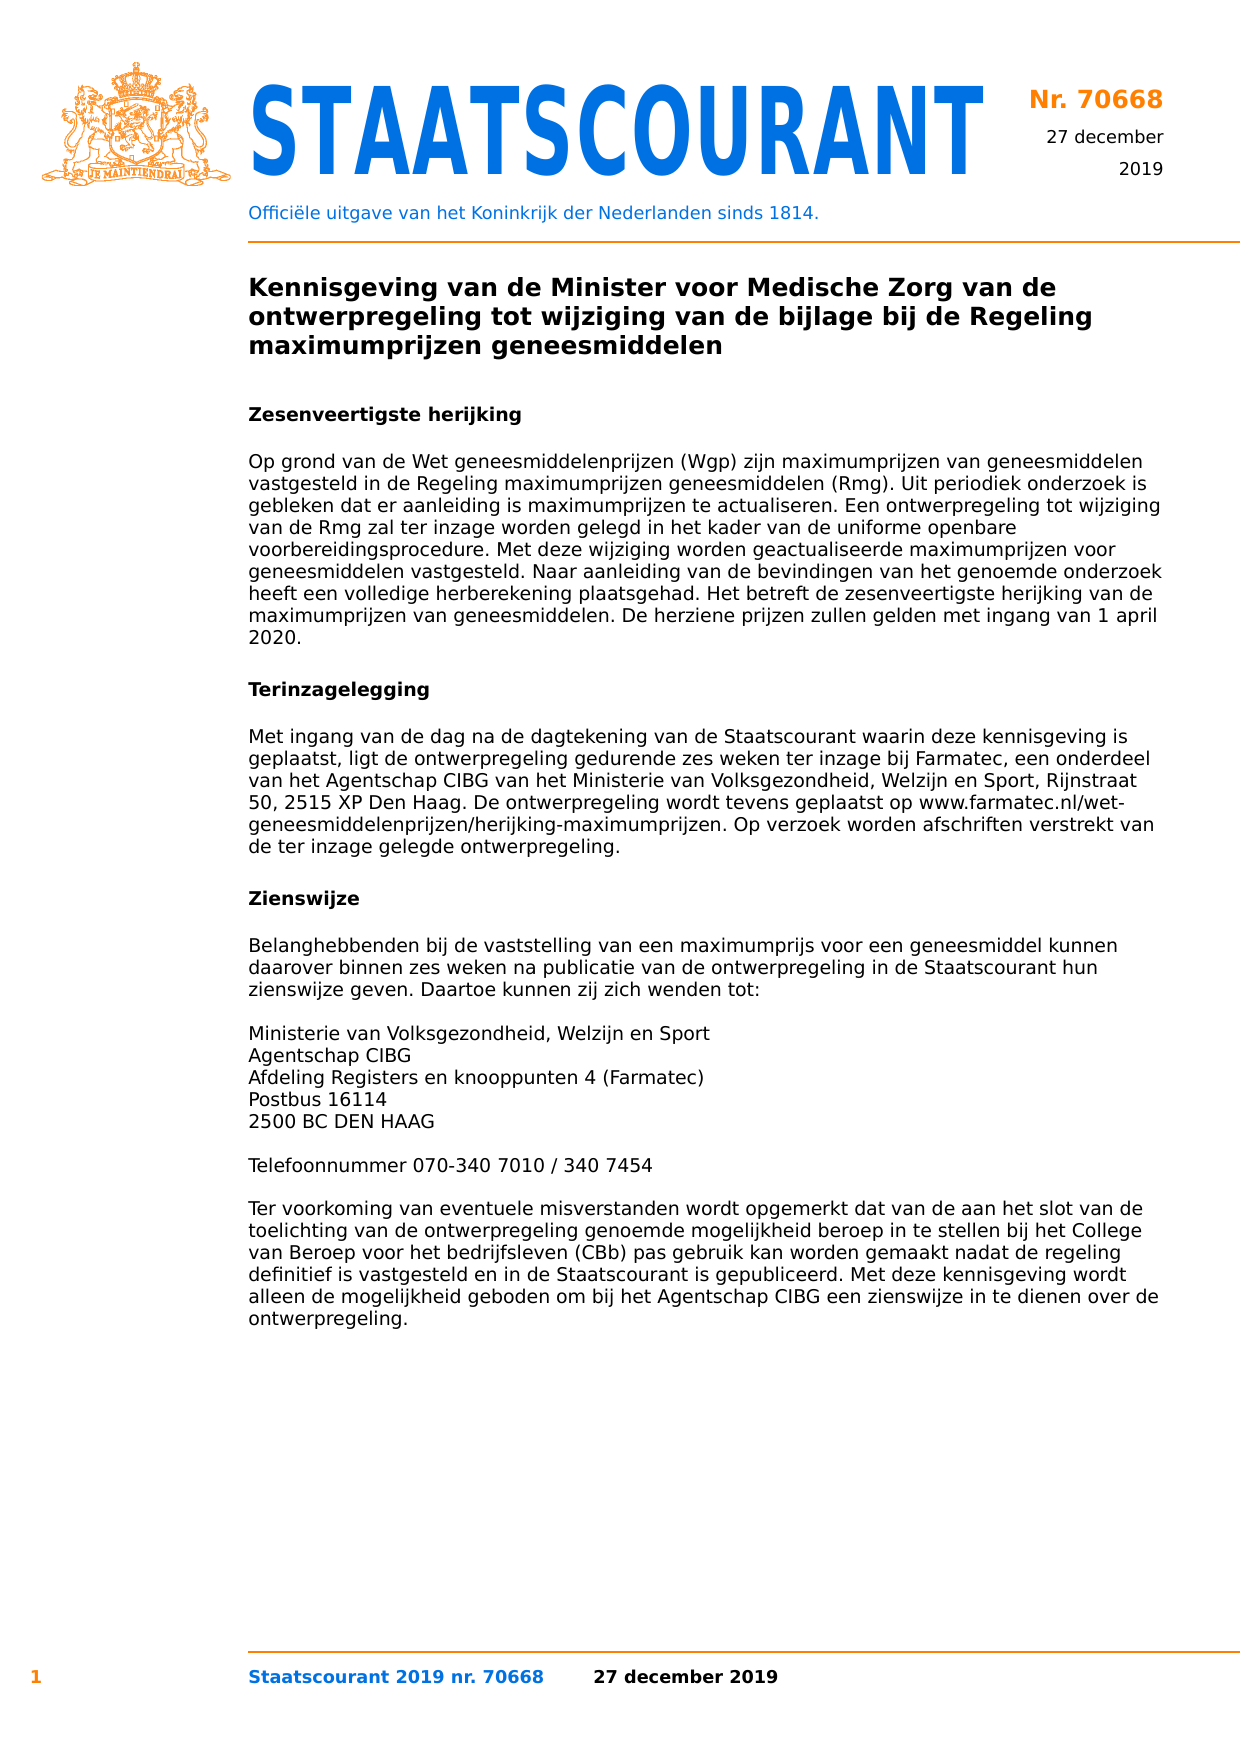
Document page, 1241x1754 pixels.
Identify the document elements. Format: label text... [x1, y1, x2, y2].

subtitle Terinzagelegging [248, 679, 1163, 701]
text Afdeling Registers en knooppunten 4 (Farmatec) [248, 1067, 1163, 1089]
picture [41, 62, 231, 186]
text Belanghebbenden bij de vaststelling van een maximumprijs voor een geneesmiddel kunnen daarover binnen zes weken na publicatie van de ontwerpregeling in de Staatscourant hun zienswijze geven. Daartoe kunnen zij zich wenden tot: [248, 935, 1163, 1001]
text Ministerie van Volksgezondheid, Welzijn en Sport [248, 1023, 1163, 1045]
text Agentschap CIBG [248, 1045, 1163, 1067]
text Met ingang van de dag na de dagtekening van de Staatscourant waarin deze kennisgeving is geplaatst, ligt de ontwerpregeling gedurende zes weken ter inzage bij Farmatec, een onderdeel van het Agentschap CIBG van het Ministerie van Volksgezondheid, Welzijn en Sport, Rijnstraat 50, 2515 XP Den Haag. De ontwerpregeling wordt tevens geplaatst op www.farmatec.nl/wet-geneesmiddelenprijzen/herijking-maximumprijzen. Op verzoek worden afschriften verstrekt van de ter inzage gelegde ontwerpregeling. [248, 726, 1163, 858]
text Ter voorkoming van eventuele misverstanden wordt opgemerkt dat van de aan het slot van de toelichting van de ontwerpregeling genoemde mogelijkheid beroep in te stellen bij het College van Beroep voor het bedrijfsleven (CBb) pas gebruik kan worden gemaakt nadat de regeling definitief is vastgesteld en in de Staatscourant is gepubliceerd. Met deze kennisgeving wordt alleen de mogelijkheid geboden om bij het Agentschap CIBG een zienswijze in te dienen over de ontwerpregeling. [248, 1198, 1163, 1330]
table_header [25, 62, 248, 241]
table_cell 2019 [998, 153, 1240, 203]
table_header Nr. 70668 [998, 62, 1240, 121]
subtitle Zienswijze [248, 888, 1163, 910]
table_header STAATSCOURANT [248, 62, 998, 203]
text Postbus 16114 [248, 1089, 1163, 1111]
subtitle Kennisgeving van de Minister voor Medische Zorg van de ontwerpregeling tot wijziging van de bijlage bij de Regeling maximumprijzen geneesmiddelen [248, 273, 1163, 361]
text Op grond van de Wet geneesmiddelenprijzen (Wgp) zijn maximumprijzen van geneesmiddelen vastgesteld in de Regeling maximumprijzen geneesmiddelen (Rmg). Uit periodiek onderzoek is gebleken dat er aanleiding is maximumprijzen te actualiseren. Een ontwerpregeling tot wijziging van de Rmg zal ter inzage worden gelegd in het kader van de uniforme openbare voorbereidingsprocedure. Met deze wijziging worden geactualiseerde maximumprijzen voor geneesmiddelen vastgesteld. Naar aanleiding van de bevindingen van het genoemde onderzoek heeft een volledige herberekening plaatsgehad. Het betreft de zesenveertigste herijking van de maximumprijzen van geneesmiddelen. De herziene prijzen zullen gelden met ingang van 1 april 2020. [248, 451, 1163, 649]
text Telefoonnummer 070-340 7010 / 340 7454 [248, 1154, 1163, 1176]
table_cell 27 december [998, 121, 1240, 153]
subtitle Zesenveertigste herijking [248, 404, 1163, 426]
text 2500 BC DEN HAAG [248, 1111, 1163, 1133]
table_cell Officiële uitgave van het Koninkrijk der Nederlanden sinds 1814. [248, 203, 1240, 241]
